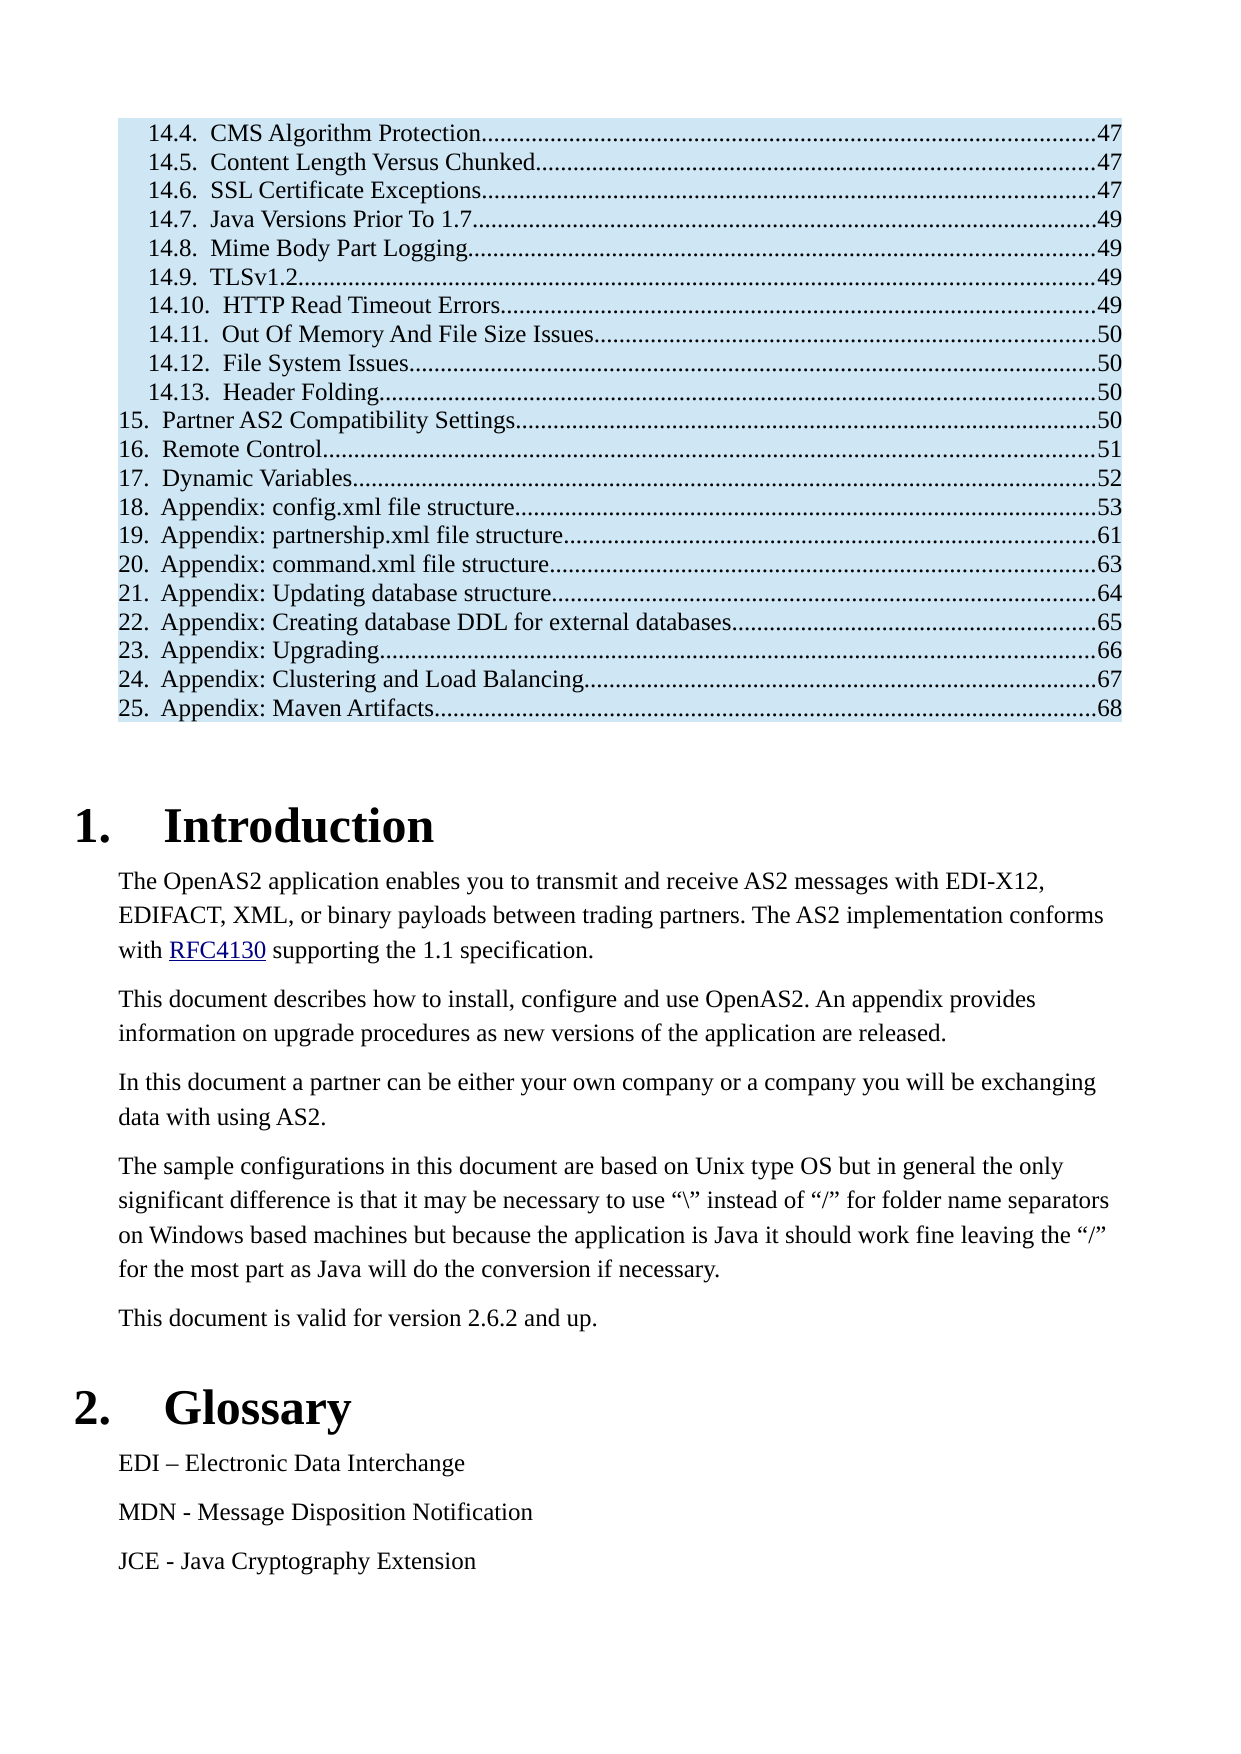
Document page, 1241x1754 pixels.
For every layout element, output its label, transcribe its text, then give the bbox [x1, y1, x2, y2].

text 14.11. Out Of Memory And File Size Issues 50 [148, 319, 1122, 348]
text 14.8. Mime Body Part Logging 49 [148, 233, 1122, 262]
text 20. Appendix: command.xml file structure 63 [118, 549, 1122, 578]
text In this document a partner can be either your own company or a company you will be exchanging data with using AS2. [118, 1067, 1122, 1131]
text JCE - Java Cryptography Extension [118, 1546, 1122, 1574]
text 21. Appendix: Updating database structure 64 [118, 578, 1122, 607]
text 14.12. File System Issues 50 [148, 348, 1122, 377]
text This document describes how to install, configure and use OpenAS2. An appendix provides information on upgrade procedures as new versions of the application are released. [118, 984, 1122, 1047]
text 14.4. CMS Algorithm Protection 47 [148, 118, 1122, 147]
text 17. Dynamic Variables 52 [118, 463, 1122, 492]
text 16. Remote Control 51 [118, 434, 1122, 463]
text The sample configurations in this document are based on Unix type OS but in general the only significant difference is that it may be necessary to use “\” instead of “/” for folder name separators on Windows based machines but because the application is Java it should work fine leaving the “/” for the most part as Java will do the conversion if necessary. [118, 1151, 1122, 1283]
text The OpenAS2 application enables you to transmit and receive AS2 messages with EDI-X12, EDIFACT, XML, or binary payloads between trading partners. The AS2 implementation conforms with RFC4130 supporting the 1.1 specification. [118, 866, 1122, 964]
text 24. Appendix: Clustering and Load Balancing 67 [118, 664, 1122, 693]
text 25. Appendix: Maven Artifacts 68 [118, 693, 1122, 722]
text 22. Appendix: Creating database DDL for external databases 65 [118, 607, 1122, 636]
text 14.10. HTTP Read Timeout Errors 49 [148, 291, 1122, 319]
subtitle Introduction [73, 796, 1122, 853]
text 14.7. Java Versions Prior To 1.7 49 [148, 204, 1122, 233]
text 14.6. SSL Certificate Exceptions 47 [148, 176, 1122, 204]
text 15. Partner AS2 Compatibility Settings 50 [118, 406, 1122, 434]
text EDI – Electronic Data Interchange [118, 1448, 1122, 1476]
text MDN - Message Disposition Notification [118, 1497, 1122, 1525]
text 19. Appendix: partnership.xml file structure 61 [118, 521, 1122, 549]
text 14.13. Header Folding 50 [148, 377, 1122, 406]
subtitle Glossary [73, 1378, 1122, 1435]
text 18. Appendix: config.xml file structure 53 [118, 492, 1122, 521]
text 14.9. TLSv1.2 49 [148, 262, 1122, 291]
text This document is valid for version 2.6.2 and up. [118, 1303, 1122, 1332]
text 23. Appendix: Upgrading 66 [118, 636, 1122, 664]
text 14.5. Content Length Versus Chunked 47 [148, 147, 1122, 176]
